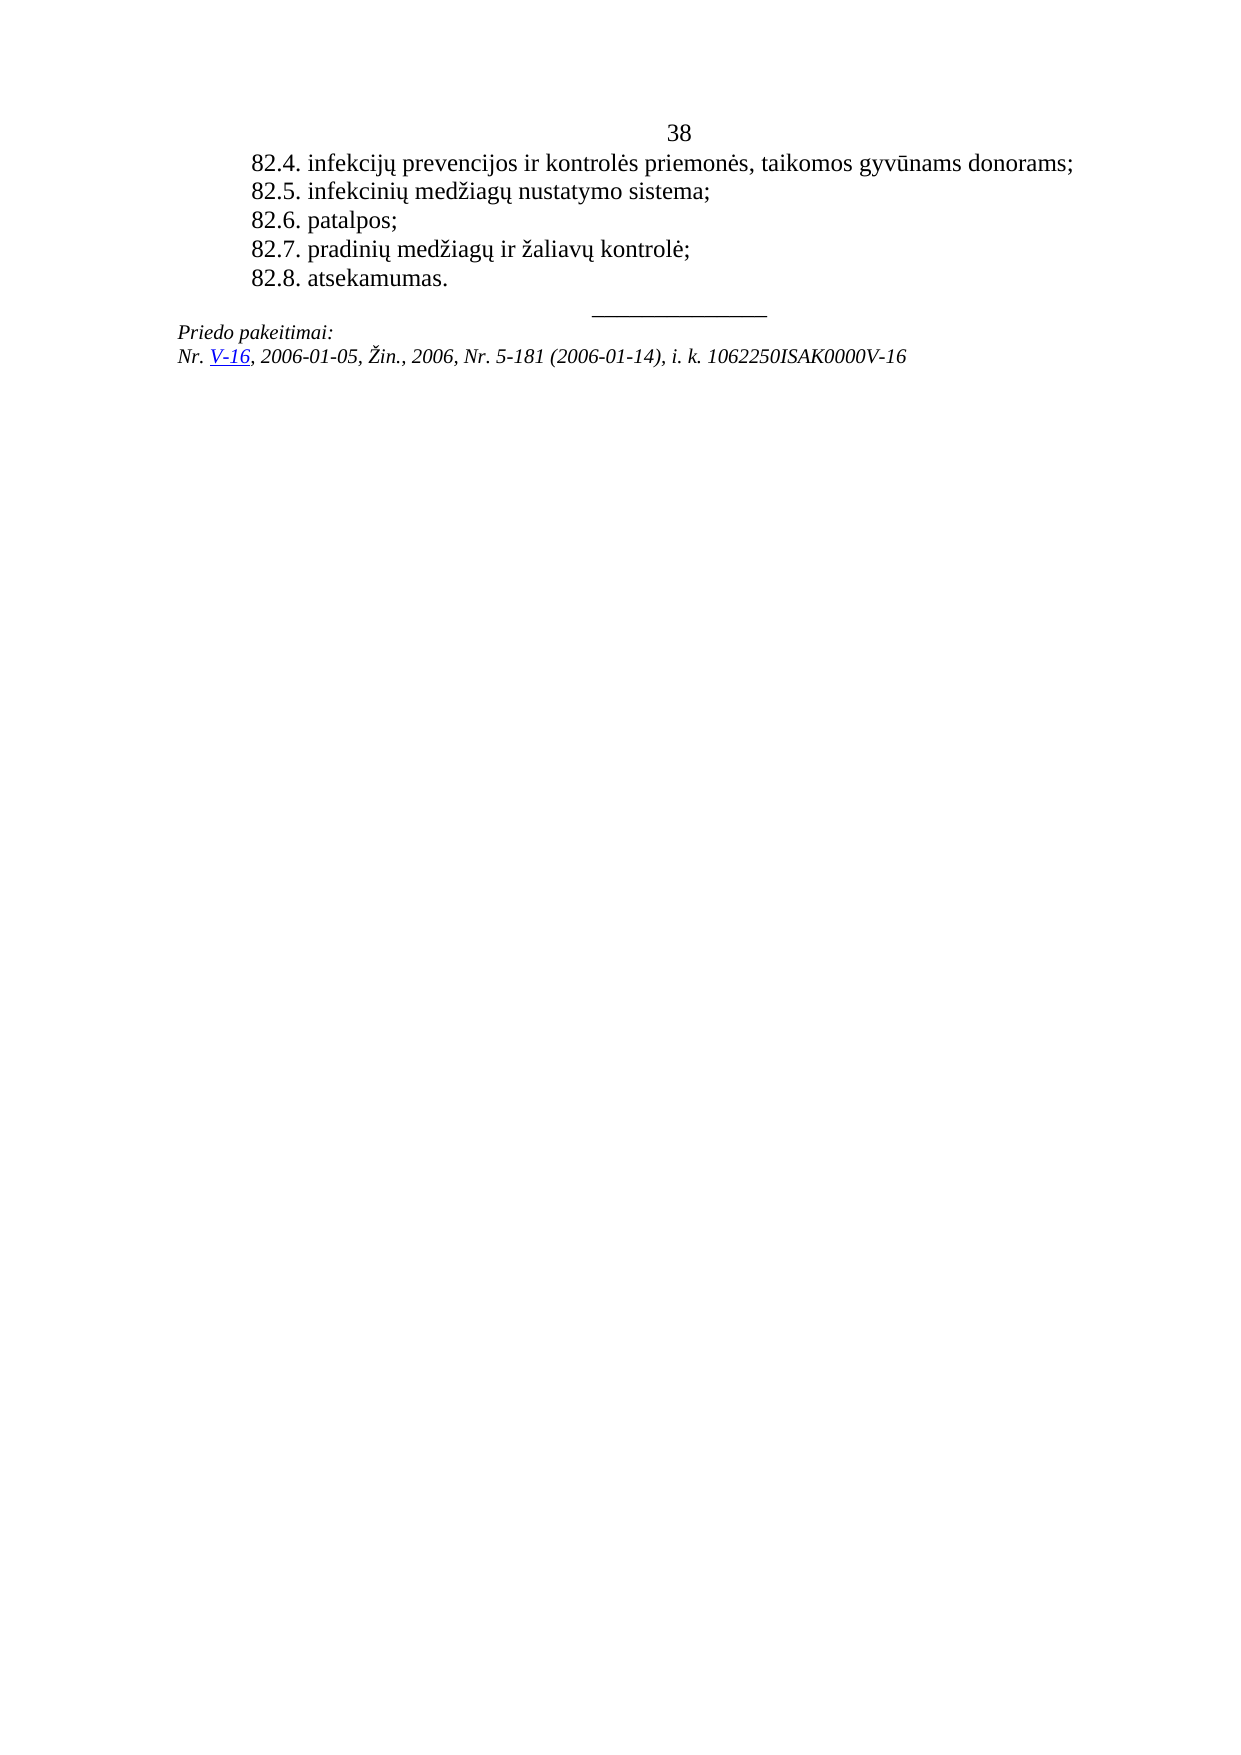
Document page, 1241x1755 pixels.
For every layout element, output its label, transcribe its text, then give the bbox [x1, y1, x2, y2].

text 82.6. patalpos; [177, 205, 1181, 234]
text Priedo pakeitimai: [177, 320, 1181, 344]
text Nr. V-16, 2006-01-05, Žin., 2006, Nr. 5-181 (2006-01-14), i. k. 1062250ISAK0000V-16 [177, 344, 1181, 368]
text 82.5. infekcinių medžiagų nustatymo sistema; [177, 176, 1181, 205]
text 82.8. atsekamumas. [177, 263, 1181, 291]
text 82.4. infekcijų prevencijos ir kontrolės priemonės, taikomos gyvūnams donorams; [177, 148, 1181, 176]
text ______________ [177, 291, 1181, 320]
text 82.7. pradinių medžiagų ir žaliavų kontrolė; [177, 234, 1181, 263]
